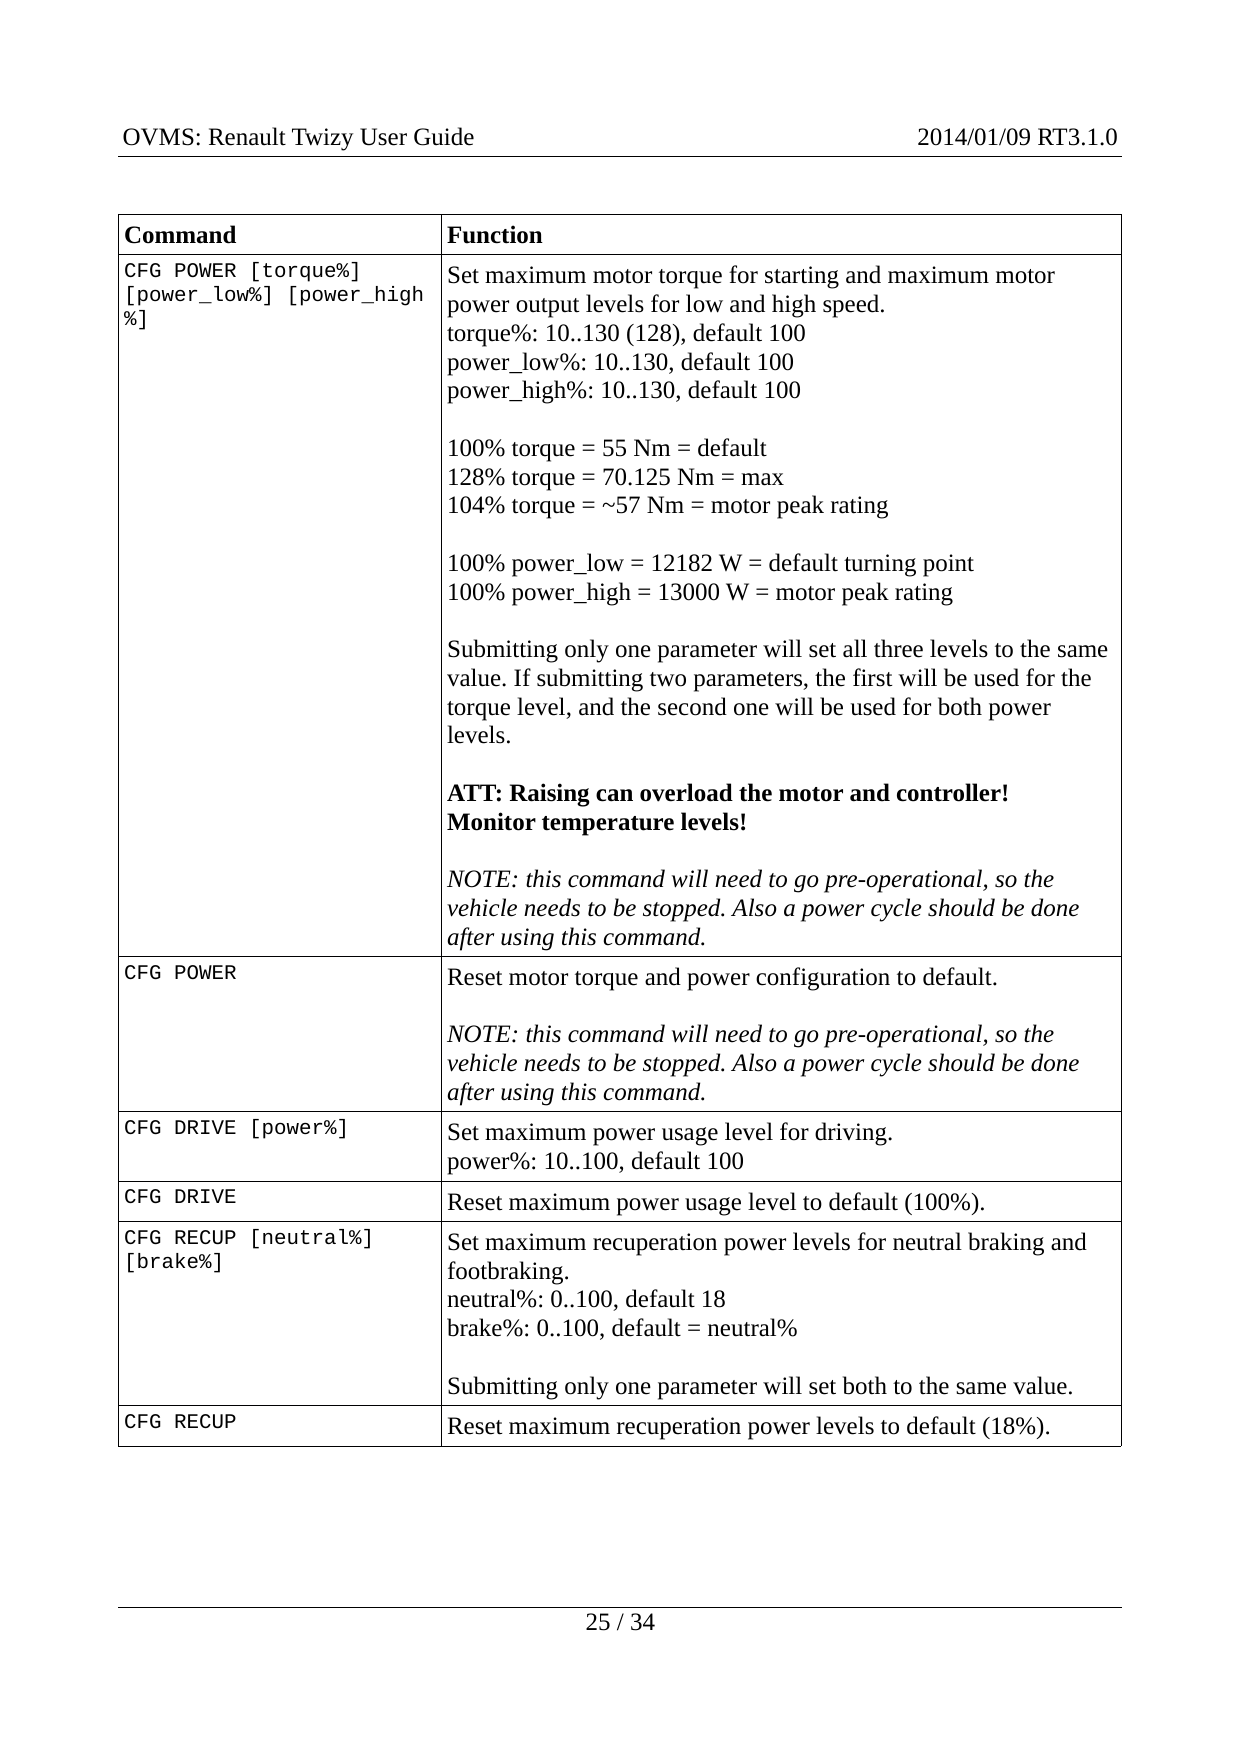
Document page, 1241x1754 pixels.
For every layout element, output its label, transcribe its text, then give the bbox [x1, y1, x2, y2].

table_header Function [442, 215, 1121, 254]
table_cell CFG RECUP [neutral%] [brake%] [119, 1222, 441, 1405]
table_cell CFG RECUP [119, 1406, 441, 1446]
table_cell CFG DRIVE [119, 1182, 441, 1221]
table_cell CFG DRIVE [power%] [119, 1112, 441, 1181]
table_cell Reset motor torque and power configuration to default. NOTE: this command will need to go pre-operational, so the vehicle needs to be stopped. Also a power cycle should be done after using this command. [442, 957, 1121, 1111]
table_cell Reset maximum recuperation power levels to default (18%). [442, 1406, 1121, 1446]
table_cell Reset maximum power usage level to default (100%). [442, 1182, 1121, 1221]
table_cell Set maximum recuperation power levels for neutral braking and footbraking. neutral%: 0..100, default 18 brake%: 0..100, default = neutral% Submitting only one parameter will set both to the same value. [442, 1222, 1121, 1405]
table_cell Set maximum motor torque for starting and maximum motor power output levels for low and high speed. torque%: 10..130 (128), default 100 power_low%: 10..130, default 100 power_high%: 10..130, default 100 100% torque = 55 Nm = default 128% torque = 70.125 Nm = max 104% torque = ~57 Nm = motor peak rating 100% power_low = 12182 W = default turning point 100% power_high = 13000 W = motor peak rating Submitting only one parameter will set all three levels to the same value. If submitting two parameters, the first will be used for the torque level, and the second one will be used for both power levels. ATT: Raising can overload the motor and controller! Monitor temperature levels! NOTE: this command will need to go pre-operational, so the vehicle needs to be stopped. Also a power cycle should be done after using this command. [442, 255, 1121, 956]
table_cell CFG POWER [torque%] [power_low%] [power_high%] [119, 255, 441, 956]
table_header Command [119, 215, 441, 254]
table_cell Set maximum power usage level for driving. power%: 10..100, default 100 [442, 1112, 1121, 1181]
table_cell CFG POWER [119, 957, 441, 1111]
